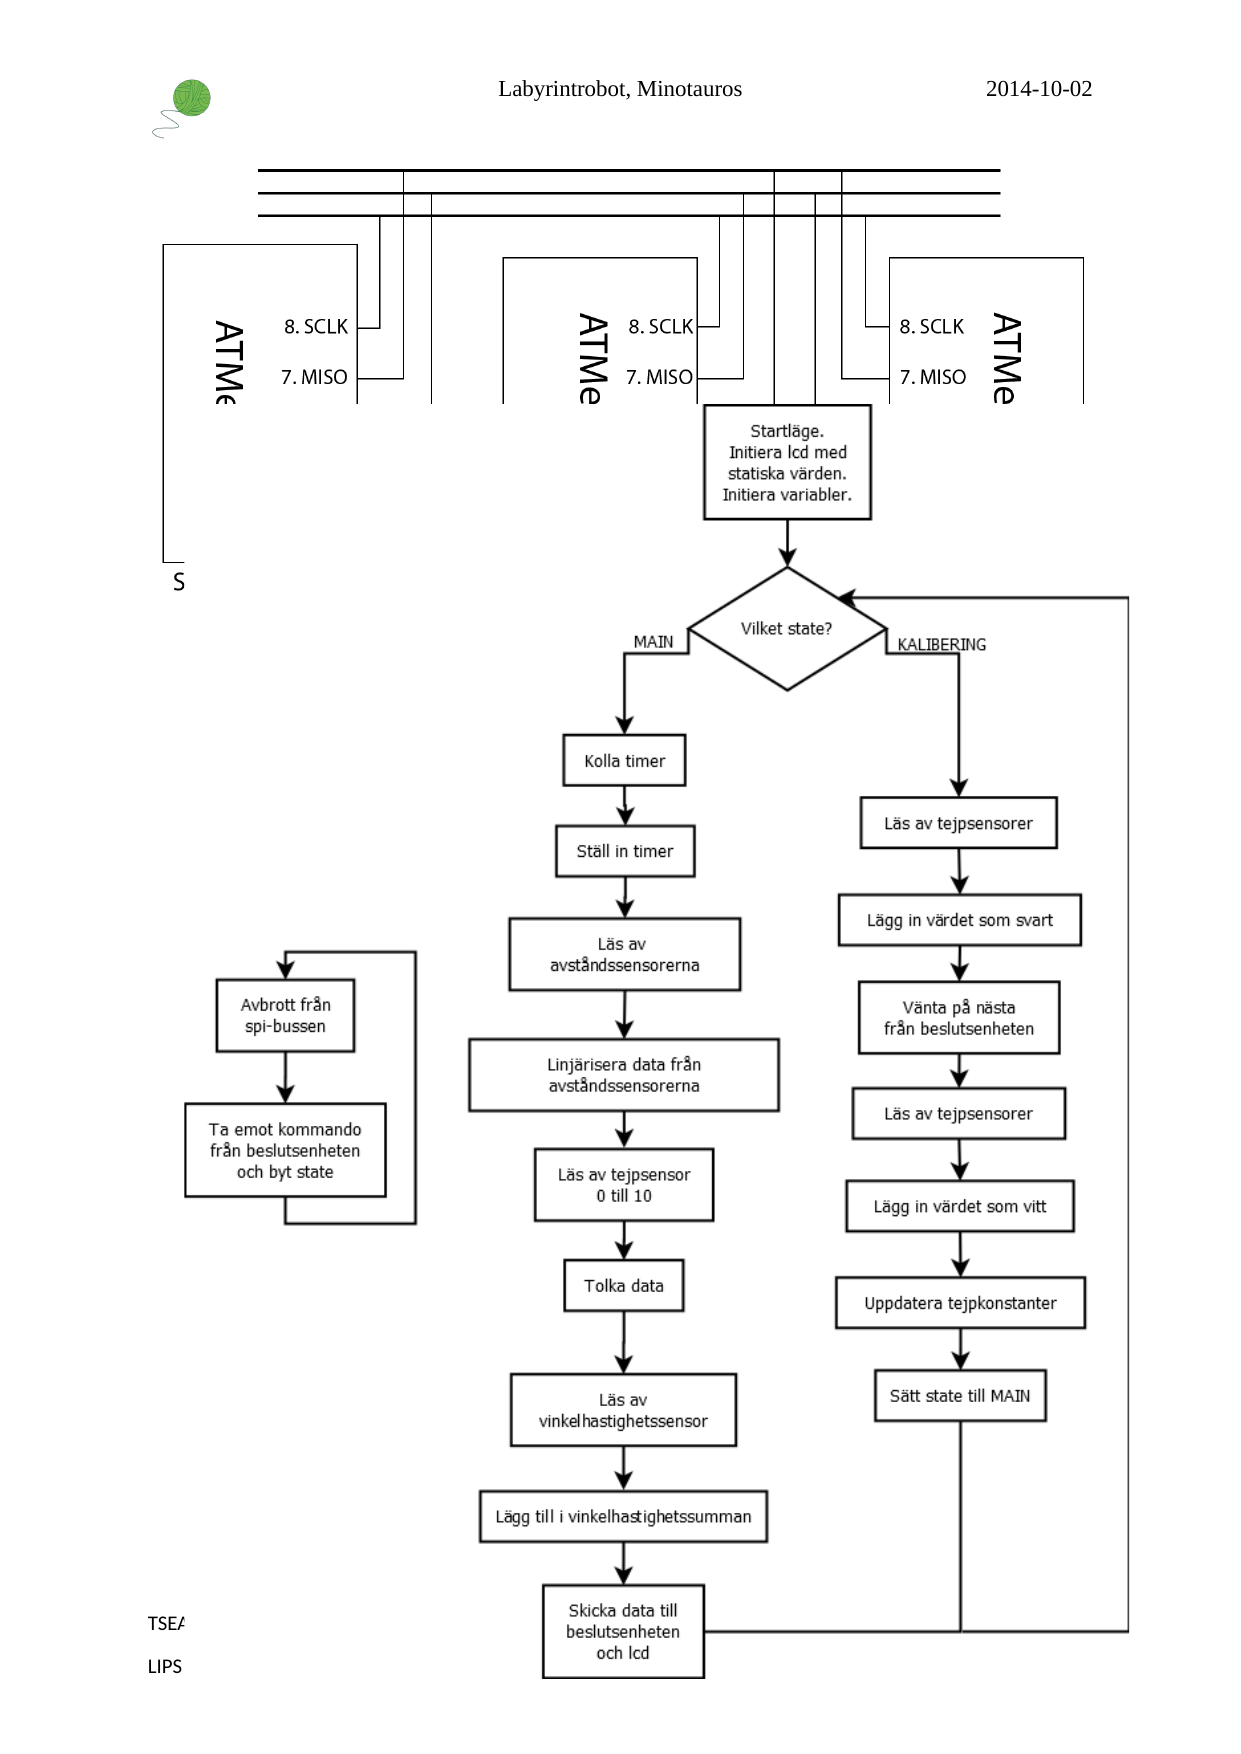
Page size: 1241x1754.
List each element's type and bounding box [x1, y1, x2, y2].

picture [150, 76, 214, 141]
picture [147, 147, 1130, 1679]
